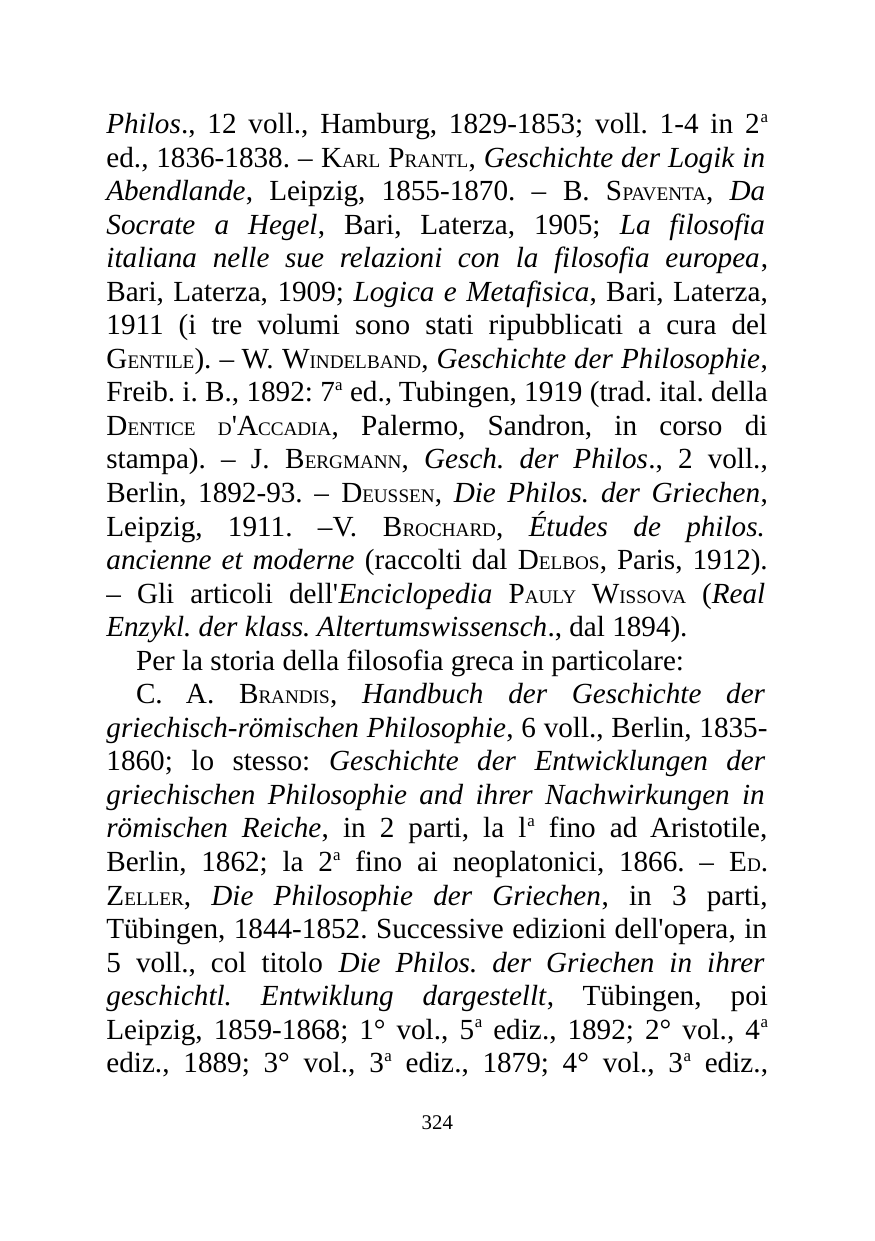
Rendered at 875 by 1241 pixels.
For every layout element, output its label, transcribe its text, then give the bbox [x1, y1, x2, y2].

text Per la storia della filosofia greca in particolare: [106, 643, 768, 676]
text Philos., 12 voll., Hamburg, 1829-1853; voll. 1-4 in 2a ed., 1836-1838. – Karl Prantl, Geschichte der Logik in Abendlande, Leipzig, 1855-1870. – B. Spaventa, Da Socrate a Hegel, Bari, Laterza, 1905; La filosofia italiana nelle sue relazioni con la filosofia europea, Bari, Laterza, 1909; Logica e Metafisica, Bari, Laterza, 1911 (i tre volumi sono stati ripubblicati a cura del Gentile). – W. Windelband, Geschichte der Philosophie, Freib. i. B., 1892: 7a ed., Tubingen, 1919 (trad. ital. della Dentice d'Accadia, Palermo, Sandron, in corso di stampa). – J. Bergmann, Gesch. der Philos., 2 voll., Berlin, 1892-93. – Deussen, Die Philos. der Griechen, Leipzig, 1911. –V. Brochard, Études de philos. ancienne et moderne (raccolti dal Delbos, Paris, 1912). – Gli articoli dell'Enciclopedia Pauly Wissova (Real Enzykl. der klass. Altertumswissensch., dal 1894). [106, 106, 768, 643]
text C. A. Brandis, Handbuch der Geschichte der griechisch-römischen Philosophie, 6 voll., Berlin, 1835-1860; lo stesso: Geschichte der Entwicklungen der griechischen Philosophie and ihrer Nachwirkungen in römischen Reiche, in 2 parti, la la fino ad Aristotile, Berlin, 1862; la 2a fino ai neoplatonici, 1866. – Ed. Zeller, Die Philosophie der Griechen, in 3 parti, Tübingen, 1844-1852. Successive edizioni dell'opera, in 5 voll., col titolo Die Philos. der Griechen in ihrer geschichtl. Entwiklung dargestellt, Tübingen, poi Leipzig, 1859-1868; 1° vol., 5a ediz., 1892; 2° vol., 4a ediz., 1889; 3° vol., 3a ediz., 1879; 4° vol., 3a ediz., [106, 676, 768, 1079]
